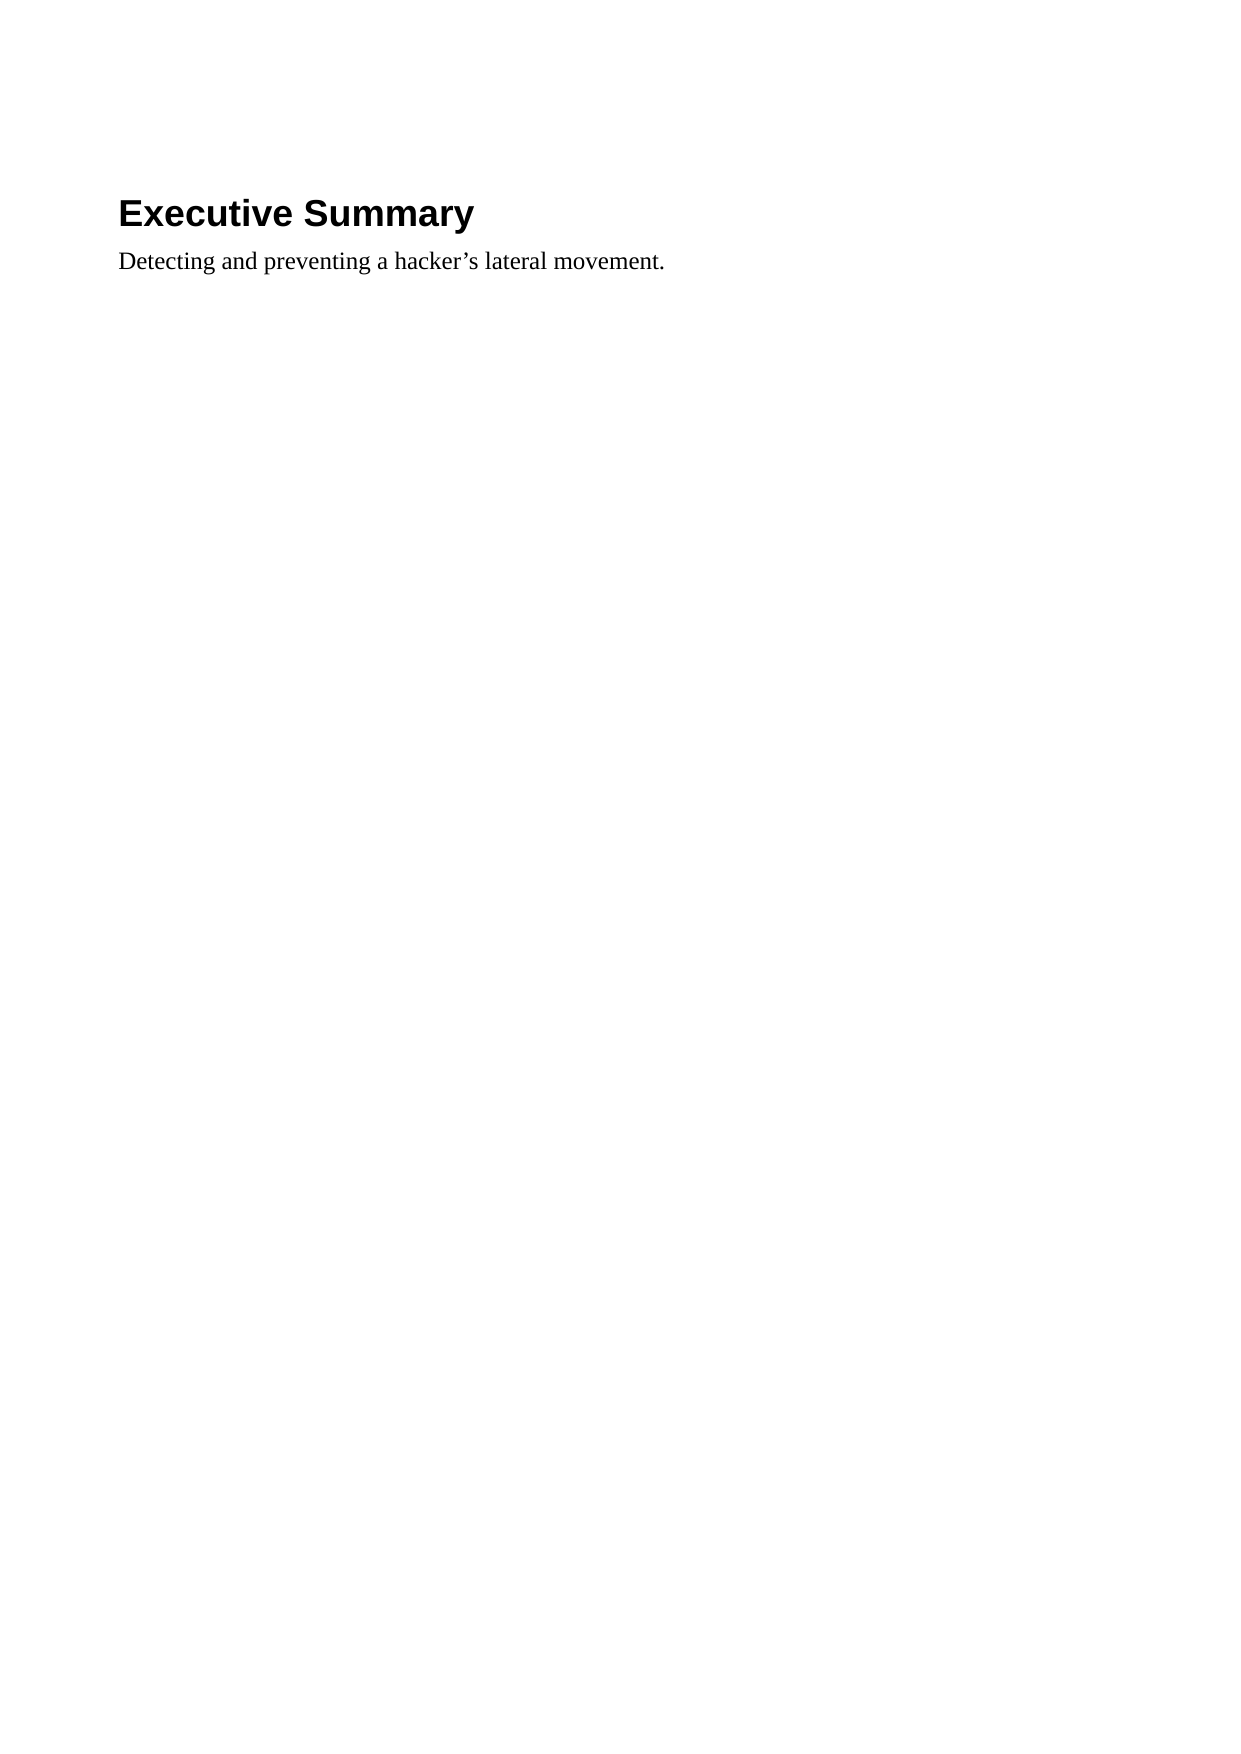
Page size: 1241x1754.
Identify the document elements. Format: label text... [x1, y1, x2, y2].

subtitle Executive Summary [118, 191, 1122, 234]
text Detecting and preventing a hacker’s lateral movement. [118, 246, 1122, 275]
